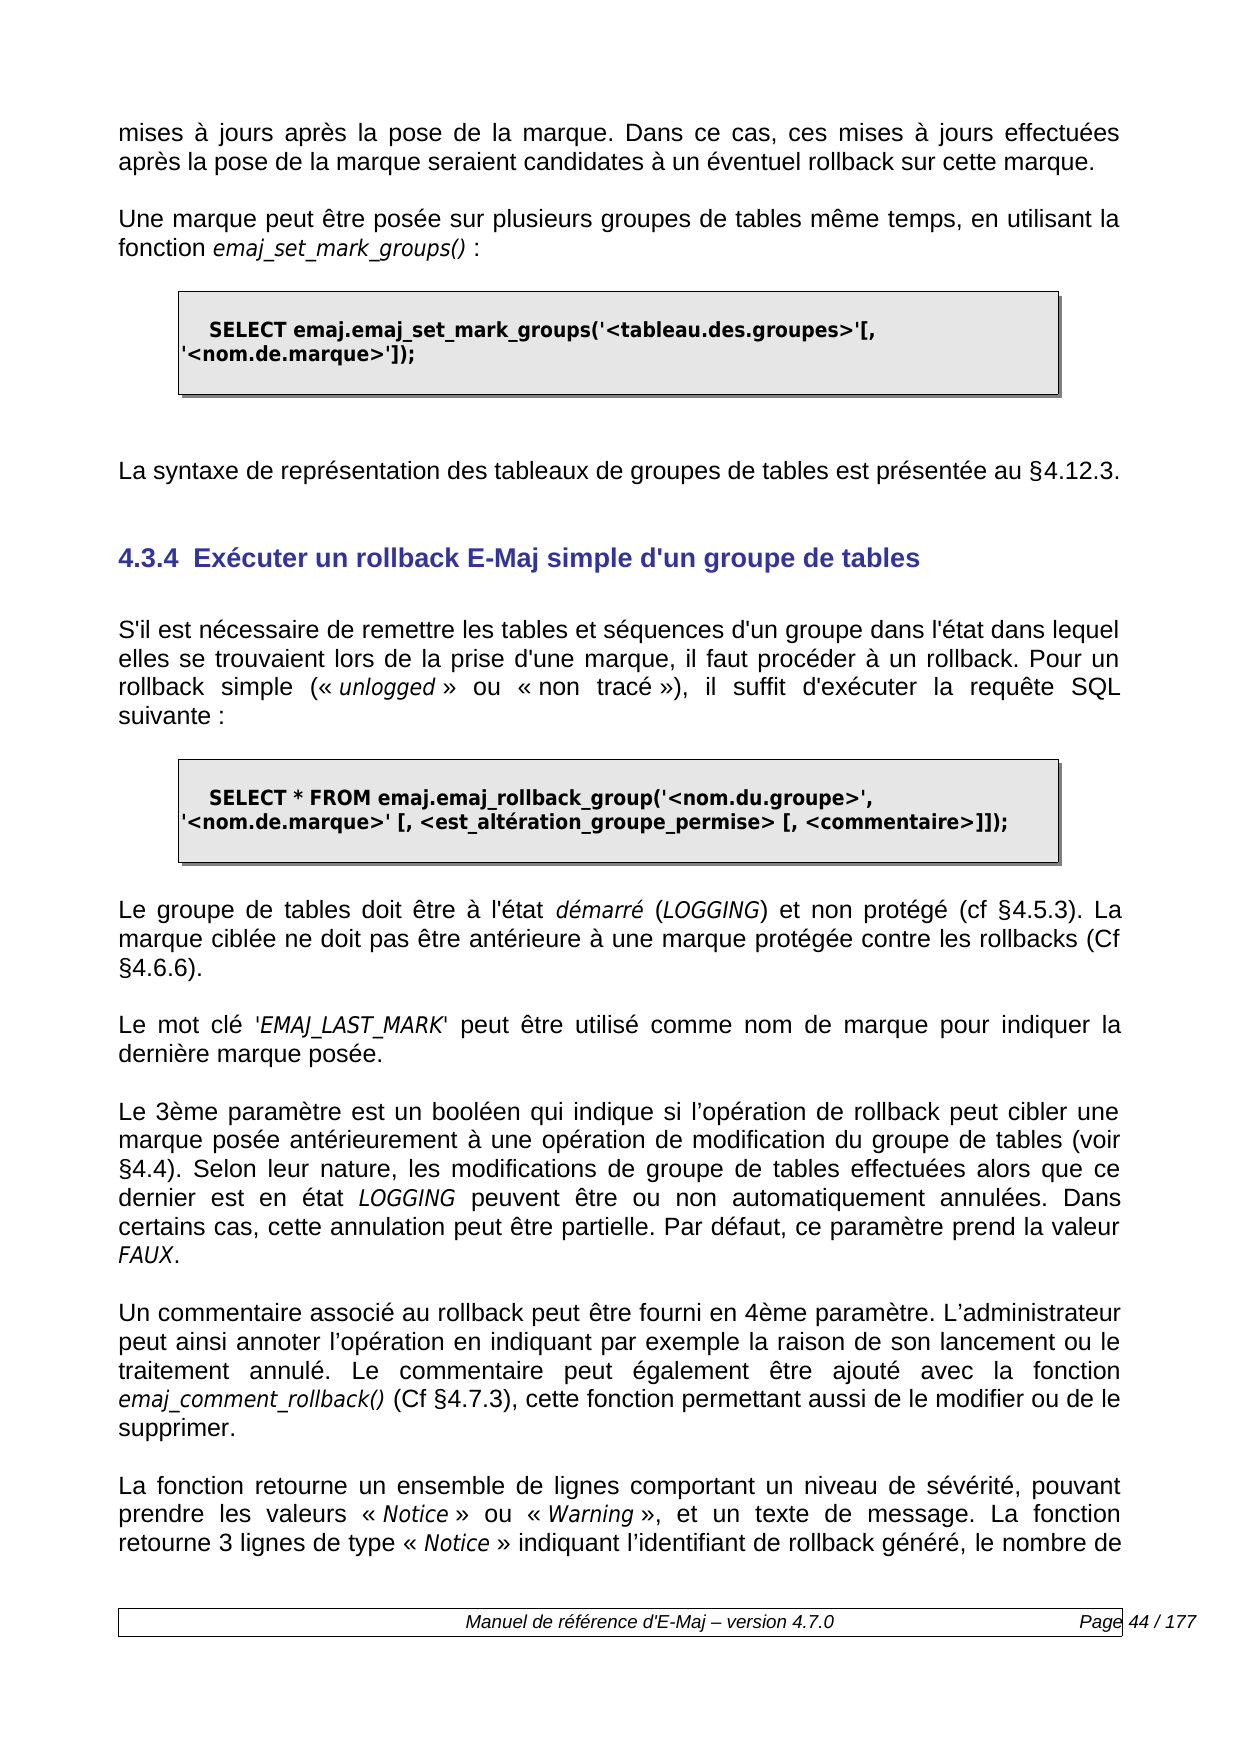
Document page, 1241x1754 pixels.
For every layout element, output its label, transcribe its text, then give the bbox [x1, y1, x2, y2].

subtitle Exécuter un rollback E-Maj simple d'un groupe de tables [118, 542, 1122, 573]
text Une marque peut être posée sur plusieurs groupes de tables même temps, en utilisant la fonction emaj_set_mark_groups() : [118, 204, 1122, 262]
text mises à jours après la pose de la marque. Dans ce cas, ces mises à jours effectuées après la pose de la marque seraient candidates à un éventuel rollback sur cette marque. [118, 118, 1122, 176]
text La fonction retourne un ensemble de lignes comportant un niveau de sévérité, pouvant prendre les valeurs « Notice » ou « Warning », et un texte de message. La fonction retourne 3 lignes de type « Notice » indiquant l’identifiant de rollback généré, le nombre de [118, 1471, 1122, 1557]
text SELECT * FROM emaj.emaj_rollback_group('<nom.du.groupe>', '<nom.de.marque>' [, <est_altération_groupe_permise> [, <commentaire>]]); [179, 783, 1058, 831]
text Le mot clé 'EMAJ_LAST_MARK' peut être utilisé comme nom de marque pour indiquer la dernière marque posée. [118, 1010, 1122, 1068]
text Le 3ème paramètre est un booléen qui indique si l’opération de rollback peut cibler une marque posée antérieurement à une opération de modification du groupe de tables (voir §4.4). Selon leur nature, les modifications de groupe de tables effectuées alors que ce dernier est en état LOGGING peuvent être ou non automatiquement annulées. Dans certains cas, cette annulation peut être partielle. Par défaut, ce paramètre prend la valeur FAUX. [118, 1097, 1122, 1269]
text S'il est nécessaire de remettre les tables et séquences d'un groupe dans l'état dans lequel elles se trouvaient lors de la prise d'une marque, il faut procéder à un rollback. Pour un rollback simple (« unlogged » ou « non tracé »), il suffit d'exécuter la requête SQL suivante : [118, 615, 1122, 730]
text Un commentaire associé au rollback peut être fourni en 4ème paramètre. L’administrateur peut ainsi annoter l’opération en indiquant par exemple la raison de son lancement ou le traitement annulé. Le commentaire peut également être ajouté avec la fonction emaj_comment_rollback() (Cf §4.7.3), cette fonction permettant aussi de le modifier ou de le supprimer. [118, 1298, 1122, 1442]
text La syntaxe de représentation des tableaux de groupes de tables est présentée au §4.12.3. [118, 456, 1122, 485]
text SELECT emaj.emaj_set_mark_groups('<tableau.des.groupes>'[, '<nom.de.marque>']); [179, 315, 1058, 363]
text Le groupe de tables doit être à l'état démarré (LOGGING) et non protégé (cf §4.5.3). La marque ciblée ne doit pas être antérieure à une marque protégée contre les rollbacks (Cf §4.6.6). [118, 895, 1122, 982]
